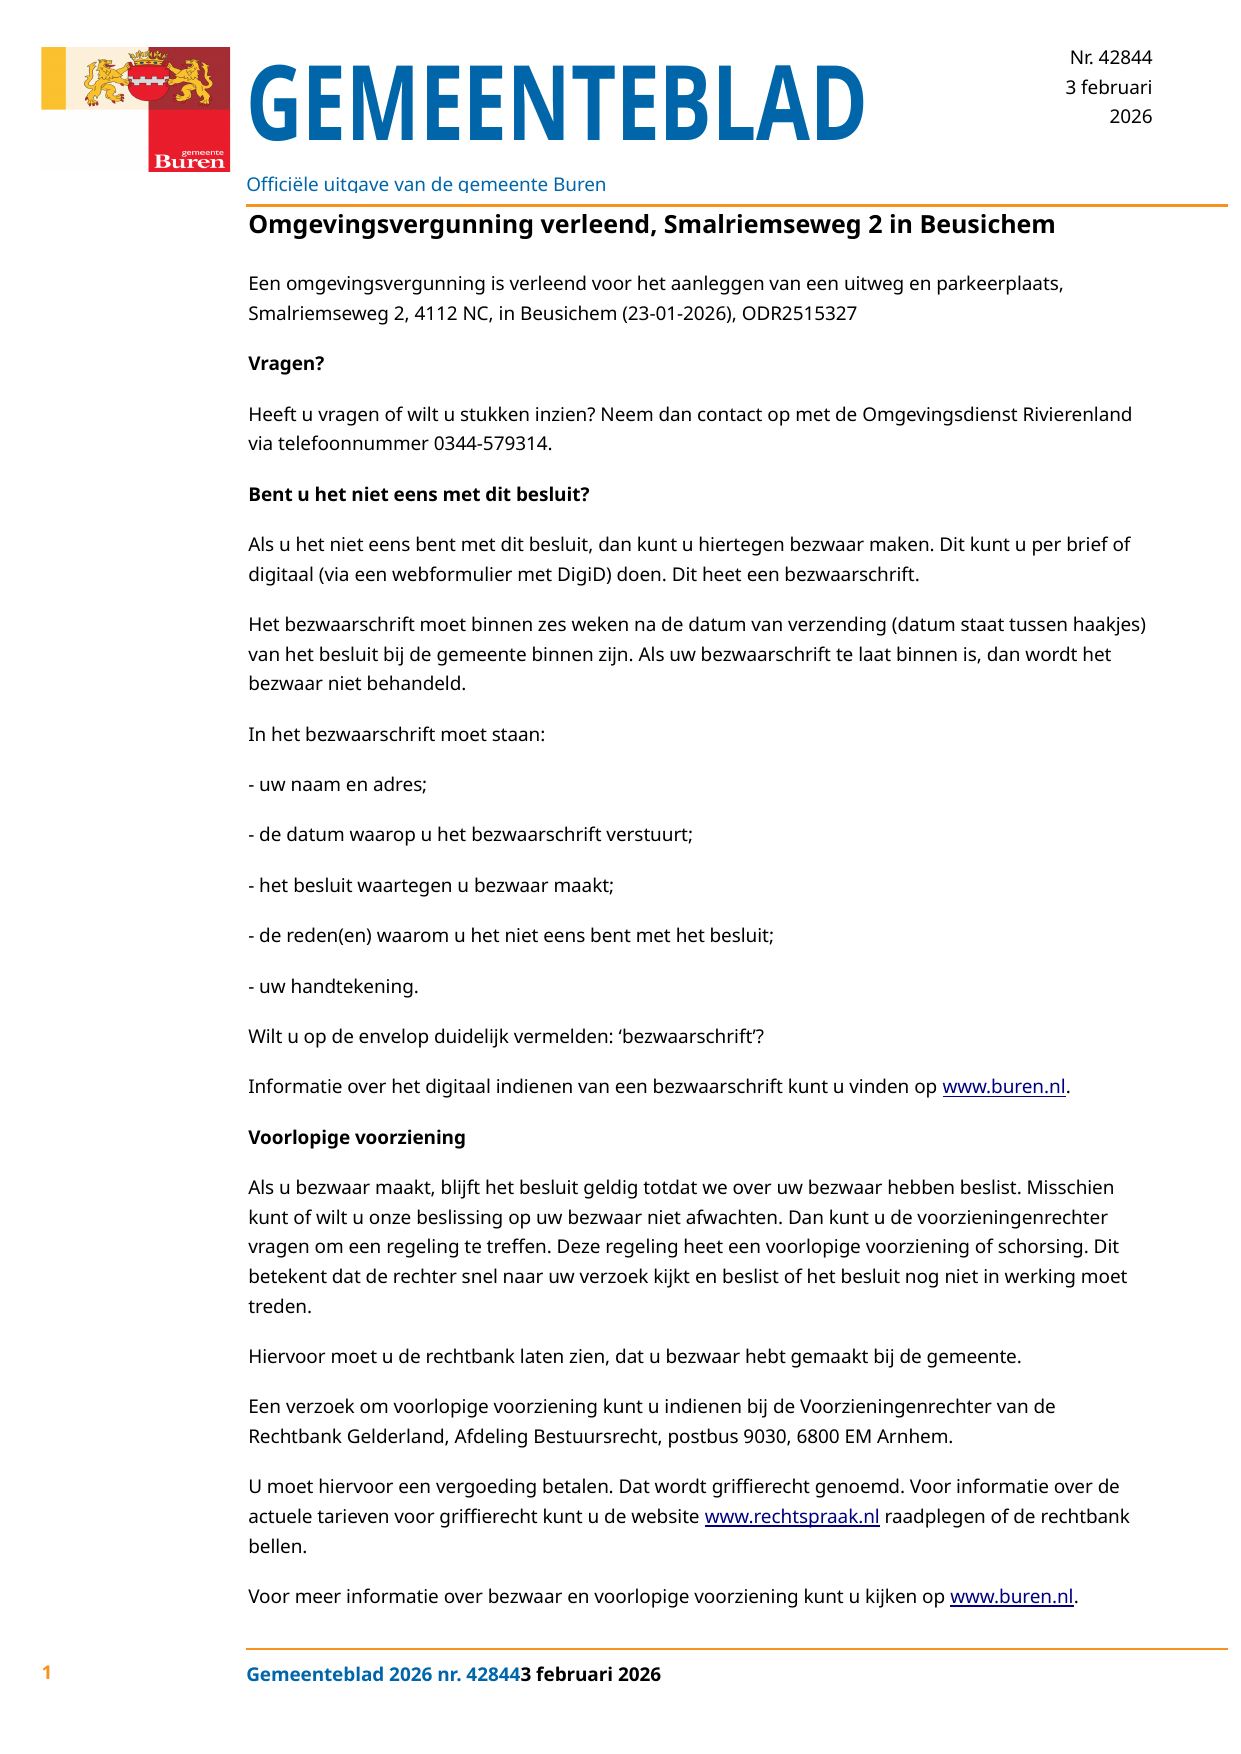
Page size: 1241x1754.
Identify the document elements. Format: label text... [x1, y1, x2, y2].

text Een omgevingsvergunning is verleend voor het aanleggen van een uitweg en parkeerplaats, Smalriemseweg 2, 4112 NC, in Beusichem (23-01-2026), ODR2515327 [248, 270, 1152, 326]
text Een verzoek om voorlopige voorziening kunt u indienen bij de Voorzieningenrechter van de Rechtbank Gelderland, Afdeling Bestuursrecht, postbus 9030, 6800 EM Arnhem. [248, 1394, 1152, 1449]
text Informatie over het digitaal indienen van een bezwaarschrift kunt u vinden op www.buren.nl. [248, 1074, 1152, 1099]
text - uw naam en adres; [248, 771, 1152, 797]
picture [41, 47, 231, 172]
text In het bezwaarschrift moet staan: [248, 721, 1152, 746]
text Wilt u op de envelop duidelijk vermelden: ‘bezwaarschrift’? [248, 1023, 1152, 1049]
text Bent u het niet eens met dit besluit? [248, 481, 1152, 506]
text Vragen? [248, 350, 1152, 376]
text U moet hiervoor een vergoeding betalen. Dat wordt griffierecht genoemd. Voor informatie over de actuele tarieven voor griffierecht kunt u de website www.rechtspraak.nl raadplegen of de rechtbank bellen. [248, 1474, 1152, 1558]
text Het bezwaarschrift moet binnen zes weken na de datum van verzending (datum staat tussen haakjes) van het besluit bij de gemeente binnen zijn. Als uw bezwaarschrift te laat binnen is, dan wordt het bezwaar niet behandeld. [248, 611, 1152, 696]
text - het besluit waartegen u bezwaar maakt; [248, 872, 1152, 898]
text Hiervoor moet u de rechtbank laten zien, dat u bezwaar hebt gemaakt bij de gemeente. [248, 1343, 1152, 1369]
text - de datum waarop u het bezwaarschrift verstuurt; [248, 822, 1152, 847]
text Voorlopige voorziening [248, 1124, 1152, 1150]
text - uw handtekening. [248, 973, 1152, 998]
text Voor meer informatie over bezwaar en voorlopige voorziening kunt u kijken op www.buren.nl. [248, 1583, 1152, 1609]
text Heeft u vragen of wilt u stukken inzien? Neem dan contact op met de Omgevingsdienst Rivierenland via telefoonnummer 0344-579314. [248, 401, 1152, 456]
text Omgevingsvergunning verleend, Smalriemseweg 2 in Beusichem [248, 207, 1152, 241]
text Als u bezwaar maakt, blijft het besluit geldig totdat we over uw bezwaar hebben beslist. Misschien kunt of wilt u onze beslissing op uw bezwaar niet afwachten. Dan kunt u de voorzieningenrechter vragen om een regeling te treffen. Deze regeling heet een voorlopige voorziening of schorsing. Dit betekent dat de rechter snel naar uw verzoek kijkt en beslist of het besluit nog niet in werking moet treden. [248, 1174, 1152, 1318]
text Als u het niet eens bent met dit besluit, dan kunt u hiertegen bezwaar maken. Dit kunt u per brief of digitaal (via een webformulier met DigiD) doen. Dit heet een bezwaarschrift. [248, 531, 1152, 586]
text - de reden(en) waarom u het niet eens bent met het besluit; [248, 922, 1152, 948]
